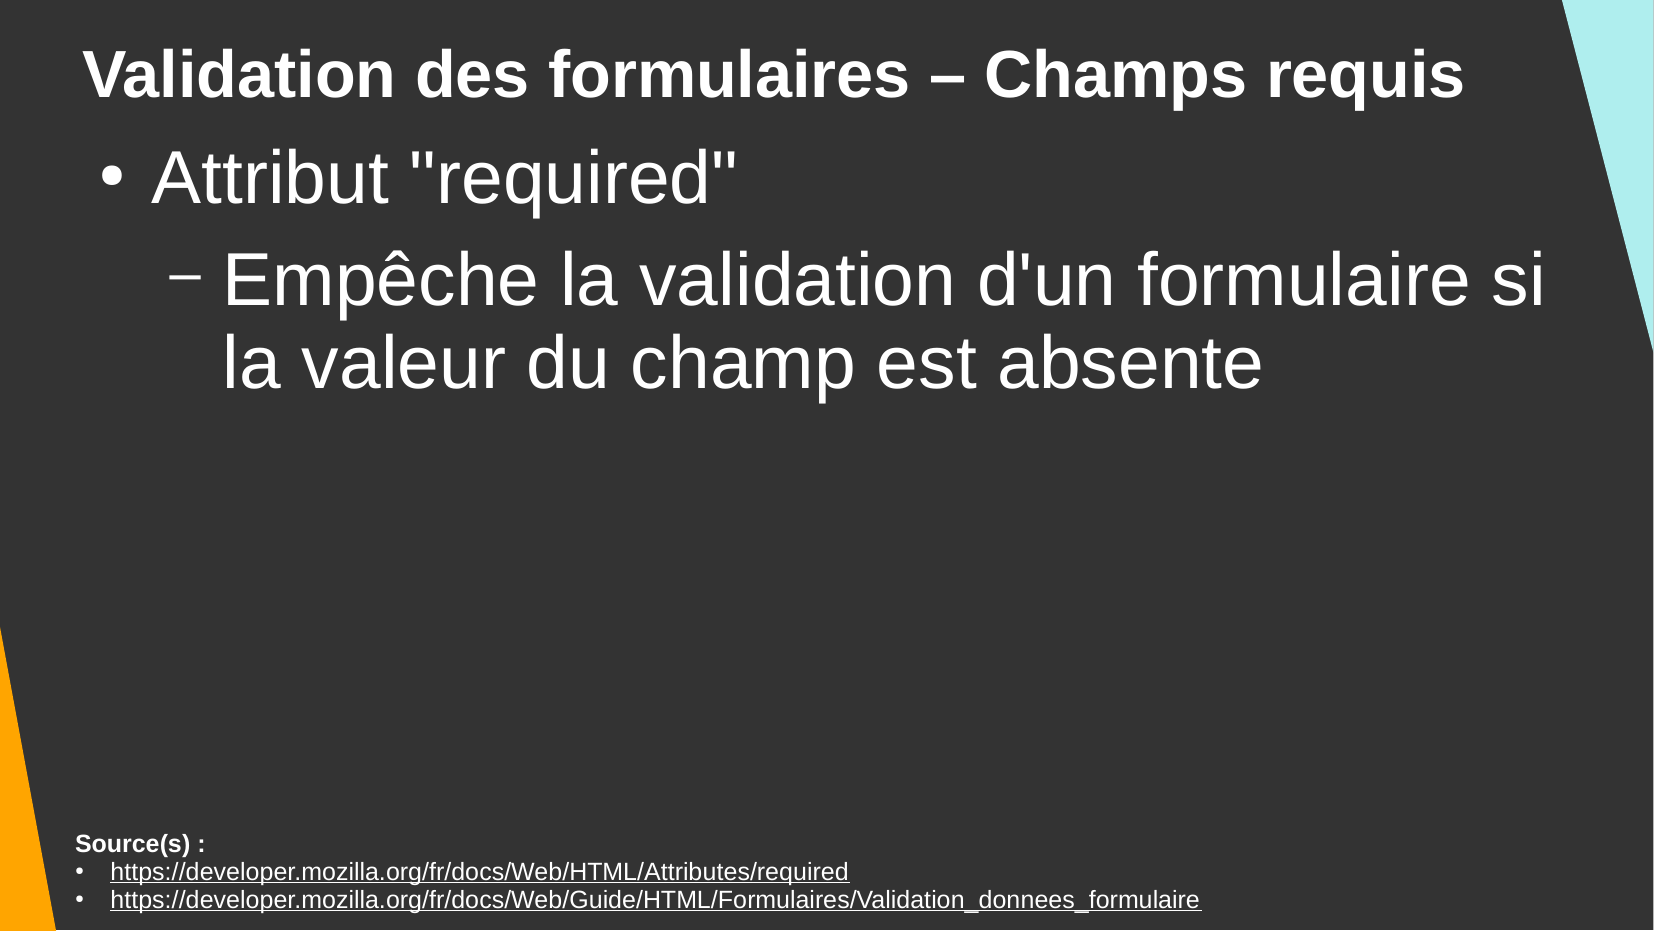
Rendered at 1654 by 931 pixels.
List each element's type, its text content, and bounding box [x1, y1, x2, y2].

list Attribut "required" Empêche la validation d'un formulaire si la valeur du champ est absente [80, 135, 1605, 544]
text_box Source(s) : https://developer.mozilla.org/fr/docs/Web/HTML/Attributes/required https://developer.mozilla.org/fr/docs/Web/Guide/HTML/Formulaires/Validation_donnees_formulaire [60, 822, 1546, 929]
text_box [1561, 0, 1654, 355]
title Validation des formulaires – Champs requis [82, 37, 1571, 114]
text_box [0, 626, 57, 931]
